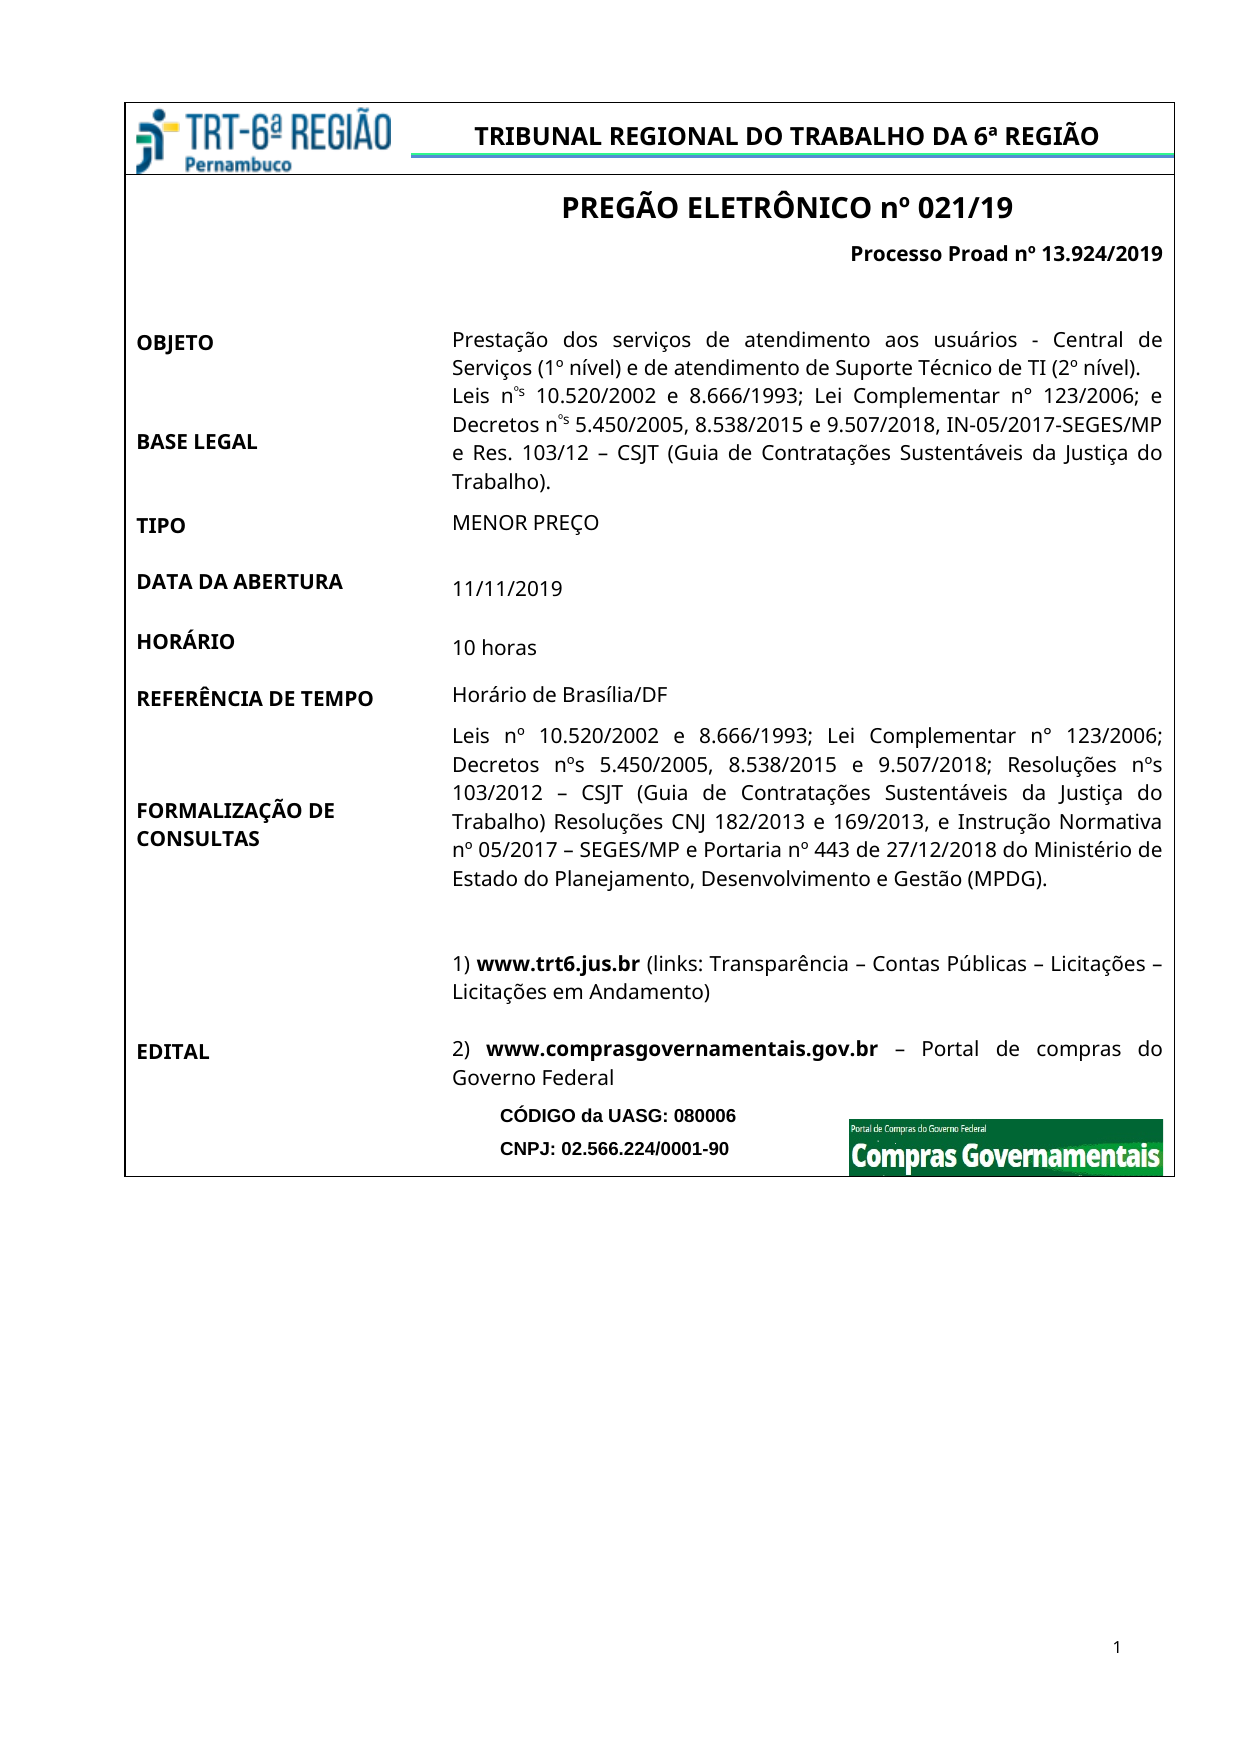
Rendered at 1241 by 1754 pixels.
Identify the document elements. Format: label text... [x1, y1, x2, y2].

table_cell BASE LEGAL [126, 382, 441, 495]
table_cell OBJETO [126, 296, 441, 382]
table_cell FORMALIZAÇÃO DE CONSULTAS [126, 722, 441, 921]
table_cell [126, 175, 400, 239]
table_cell Horário de Brasília/DF [441, 668, 1174, 722]
table_cell DATA DA ABERTURA [126, 549, 441, 608]
table_cell Leis nºs 10.520/2002 e 8.666/1993; Lei Complementar n° 123/2006; e Decretos nºs 5.450/2005, 8.538/2015 e 9.507/2018, IN-05/2017-SEGES/MP e Res. 103/12 – CSJT (Guia de Contratações Sustentáveis da Justiça do Trabalho). [441, 382, 1174, 495]
table_cell 1) www.trt6.jus.br (links: Transparência – Contas Públicas – Licitações – Licitações em Andamento) 2) www.comprasgovernamentais.gov.br – Portal de compras do Governo Federal [441, 921, 1174, 1176]
table_cell Prestação dos serviços de atendimento aos usuários - Central de Serviços (1º nível) e de atendimento de Suporte Técnico de TI (2º nível). [441, 296, 1174, 382]
table_cell 10 horas [441, 609, 1174, 668]
table_cell MENOR PREÇO [441, 495, 1174, 549]
table_header TRIBUNAL REGIONAL DO TRABALHO DA 6ª REGIÃO [400, 103, 1174, 174]
table_cell Processo Proad nº 13.924/2019 [126, 239, 1174, 296]
table_header [126, 103, 400, 174]
table_cell 11/11/2019 [441, 549, 1174, 608]
table_cell HORÁRIO [126, 609, 441, 668]
table_cell EDITAL [126, 921, 441, 1176]
table_cell PREGÃO ELETRÔNICO nº 021/19 [400, 175, 1174, 239]
table_cell REFERÊNCIA DE TEMPO [126, 668, 441, 722]
table_cell TIPO [126, 495, 441, 549]
table_cell Leis nº 10.520/2002 e 8.666/1993; Lei Complementar n° 123/2006; Decretos nºs 5.450/2005, 8.538/2015 e 9.507/2018; Resoluções nºs 103/2012 – CSJT (Guia de Contratações Sustentáveis da Justiça do Trabalho) Resoluções CNJ 182/2013 e 169/2013, e Instrução Normativa nº 05/2017 – SEGES/MP e Portaria nº 443 de 27/12/2018 do Ministério de Estado do Planejamento, Desenvolvimento e Gestão (MPDG). [441, 722, 1174, 921]
